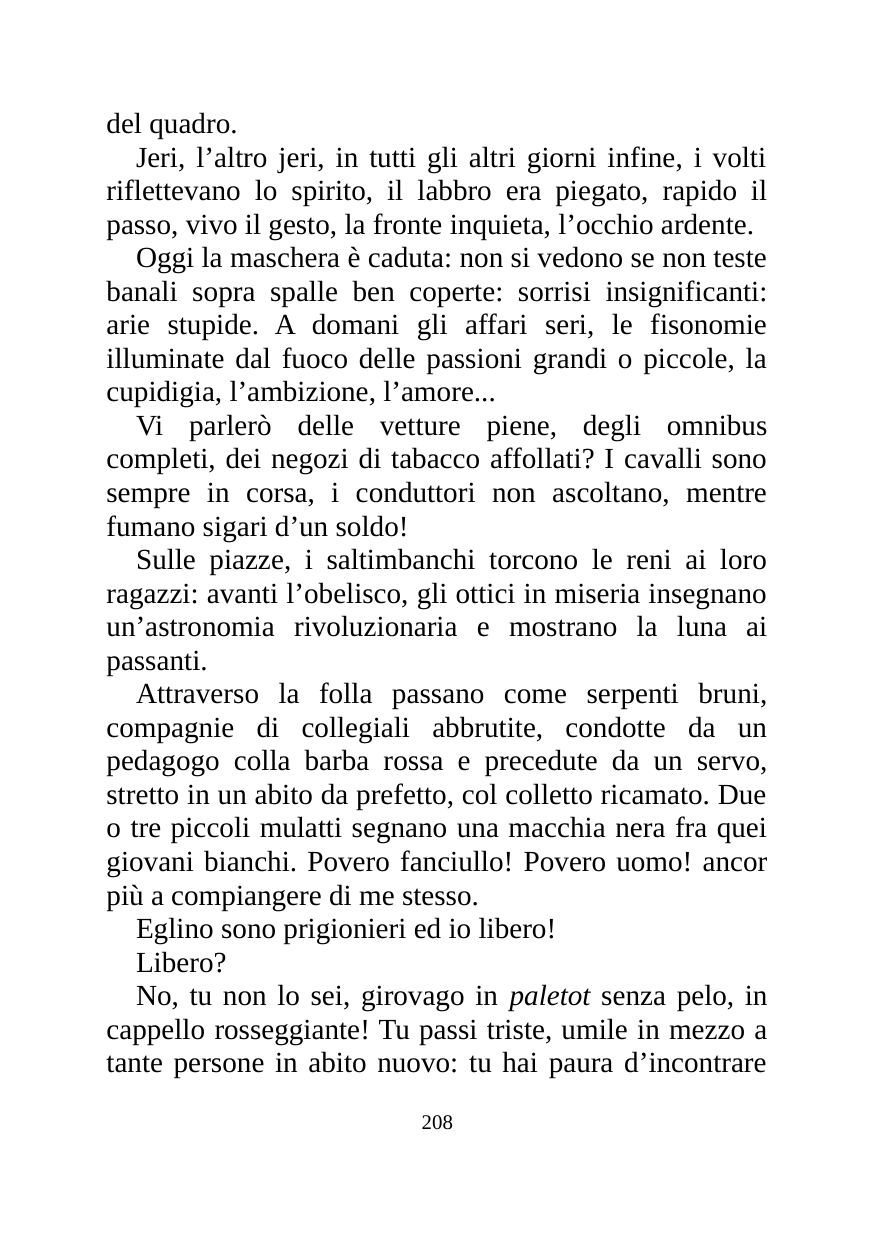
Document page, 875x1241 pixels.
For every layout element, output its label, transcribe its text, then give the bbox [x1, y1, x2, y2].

text Sulle piazze, i saltimbanchi torcono le reni ai loro ragazzi: avanti l’obelisco, gli ottici in miseria insegnano un’astronomia rivoluzionaria e mostrano la luna ai passanti. [106, 542, 768, 676]
text Oggi la maschera è caduta: non si vedono se non teste banali sopra spalle ben coperte: sorrisi insignificanti: arie stupide. A domani gli affari seri, le fisonomie illuminate dal fuoco delle passioni grandi o piccole, la cupidigia, l’ambizione, l’amore... [106, 240, 768, 408]
text Libero? [106, 945, 768, 978]
text Eglino sono prigionieri ed io libero! [106, 911, 768, 945]
text No, tu non lo sei, girovago in paletot senza pelo, in cappello rosseggiante! Tu passi triste, umile in mezzo a tante persone in abito nuovo: tu hai paura d’incontrare [106, 978, 768, 1079]
text Vi parlerò delle vetture piene, degli omnibus completi, dei negozi di tabacco affollati? I cavalli sono sempre in corsa, i conduttori non ascoltano, mentre fumano sigari d’un soldo! [106, 408, 768, 542]
text Attraverso la folla passano come serpenti bruni, compagnie di collegiali abbrutite, condotte da un pedagogo colla barba rossa e precedute da un servo, stretto in un abito da prefetto, col colletto ricamato. Due o tre piccoli mulatti segnano una macchia nera fra quei giovani bianchi. Povero fanciullo! Povero uomo! ancor più a compiangere di me stesso. [106, 676, 768, 911]
text Jeri, l’altro jeri, in tutti gli altri giorni infine, i volti riflettevano lo spirito, il labbro era piegato, rapido il passo, vivo il gesto, la fronte inquieta, l’occhio ardente. [106, 140, 768, 240]
text del quadro. [106, 106, 768, 140]
